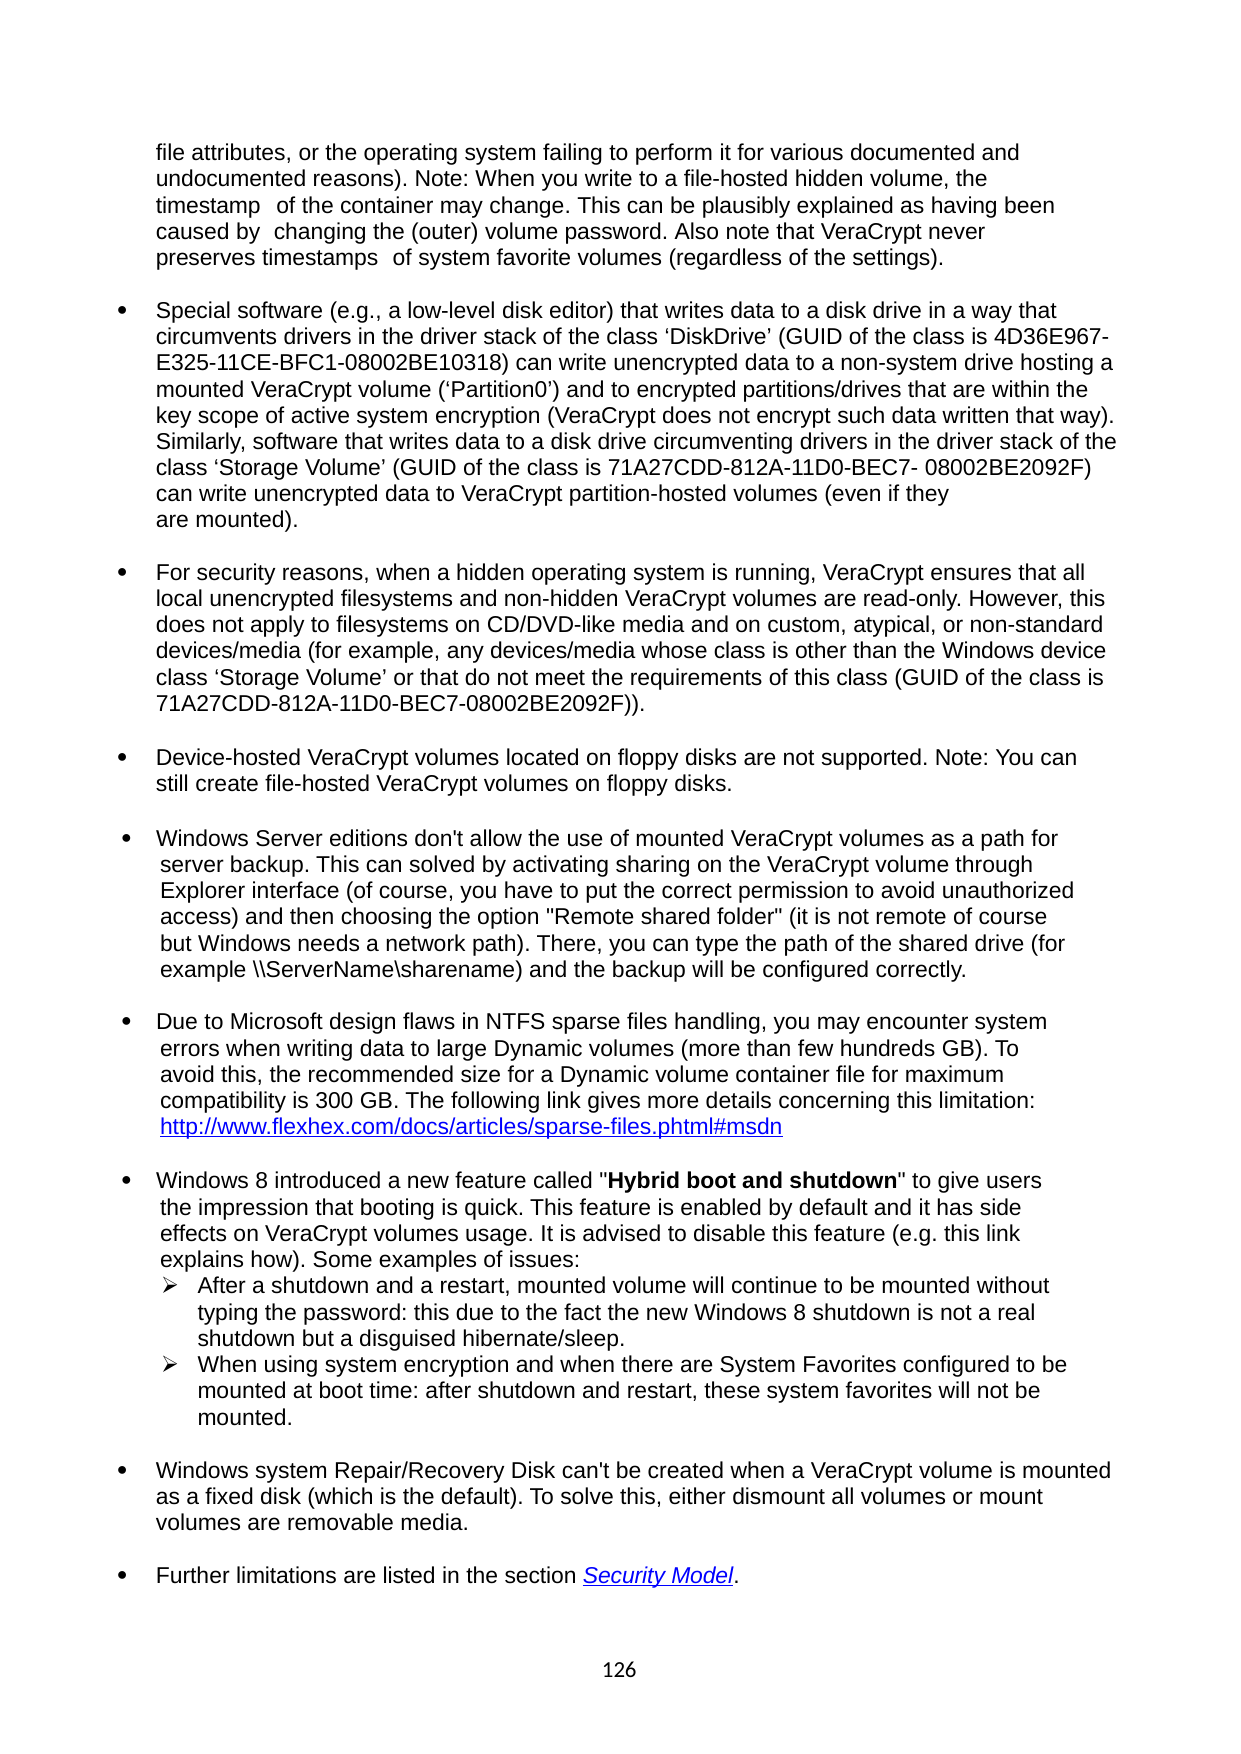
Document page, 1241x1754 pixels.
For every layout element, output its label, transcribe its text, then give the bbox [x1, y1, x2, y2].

list After a shutdown and a restart, mounted volume will continue to be mounted without typing the password: this due to the fact the new Windows 8 shutdown is not a real shutdown but a disguised hibernate/sleep. [161, 1273, 1079, 1352]
list Windows 8 introduced a new feature called "Hybrid boot and shutdown" to give users the impression that booting is quick. This feature is enabled by default and it has side effects on VeraCrypt volumes usage. It is advised to disable this feature (e.g. this link explains how). Some examples of issues: [122, 1168, 1079, 1273]
list Device-hosted VeraCrypt volumes located on floppy disks are not supported. Note: You can still create file-hosted VeraCrypt volumes on floppy disks. [118, 744, 1079, 797]
list Windows Server editions don't allow the use of mounted VeraCrypt volumes as a path for server backup. This can solved by activating sharing on the VeraCrypt volume through Explorer interface (of course, you have to put the correct permission to avoid unauthorized access) and then choosing the option "Remote shared folder" (it is not remote of course but Windows needs a network path). There, you can type the path of the shared drive (for example \\ServerName\sharename) and the backup will be configured correctly. [122, 825, 1079, 982]
list Due to Microsoft design flaws in NTFS sparse files handling, you may encounter system errors when writing data to large Dynamic volumes (more than few hundreds GB). To avoid this, the recommended size for a Dynamic volume container file for maximum compatibility is 300 GB. The following link gives more details concerning this limitation: http://www.flexhex.com/docs/articles/sparse-files.phtml#msdn [122, 1009, 1079, 1140]
list Special software (e.g., a low-level disk editor) that writes data to a disk drive in a way that circumvents drivers in the driver stack of the class ‘DiskDrive’ (GUID of the class is 4D36E967- E325-11CE-BFC1-08002BE10318) can write unencrypted data to a non-system drive hosting a mounted VeraCrypt volume (‘Partition0’) and to encrypted partitions/drives that are within the key scope of active system encryption (VeraCrypt does not encrypt such data written that way). Similarly, software that writes data to a disk drive circumventing drivers in the driver stack of the class ‘Storage Volume’ (GUID of the class is 71A27CDD-812A-11D0-BEC7- 08002BE2092F) can write unencrypted data to VeraCrypt partition-hosted volumes (even if they are mounted). [118, 297, 1120, 533]
list file attributes, or the operating system failing to perform it for various documented and undocumented reasons). Note: When you write to a file-hosted hidden volume, the timestamp of the container may change. This can be plausibly explained as having been caused by changing the (outer) volume password. Also note that VeraCrypt never preserves timestamps of system favorite volumes (regardless of the settings). [118, 139, 1068, 271]
list When using system encryption and when there are System Favorites configured to be mounted at boot time: after shutdown and restart, these system favorites will not be mounted. [161, 1352, 1079, 1431]
list Further limitations are listed in the section Security Model. [118, 1562, 1132, 1588]
list Windows system Repair/Recovery Disk can't be created when a VeraCrypt volume is mounted as a fixed disk (which is the default). To solve this, either dismount all volumes or mount volumes are removable media. [118, 1457, 1132, 1536]
list For security reasons, when a hidden operating system is running, VeraCrypt ensures that all local unencrypted filesystems and non-hidden VeraCrypt volumes are read-only. However, this does not apply to filesystems on CD/DVD-like media and on custom, atypical, or non-standard devices/media (for example, any devices/media whose class is other than the Windows device class ‘Storage Volume’ or that do not meet the requirements of this class (GUID of the class is 71A27CDD-812A-11D0-BEC7-08002BE2092F)). [118, 559, 1113, 716]
